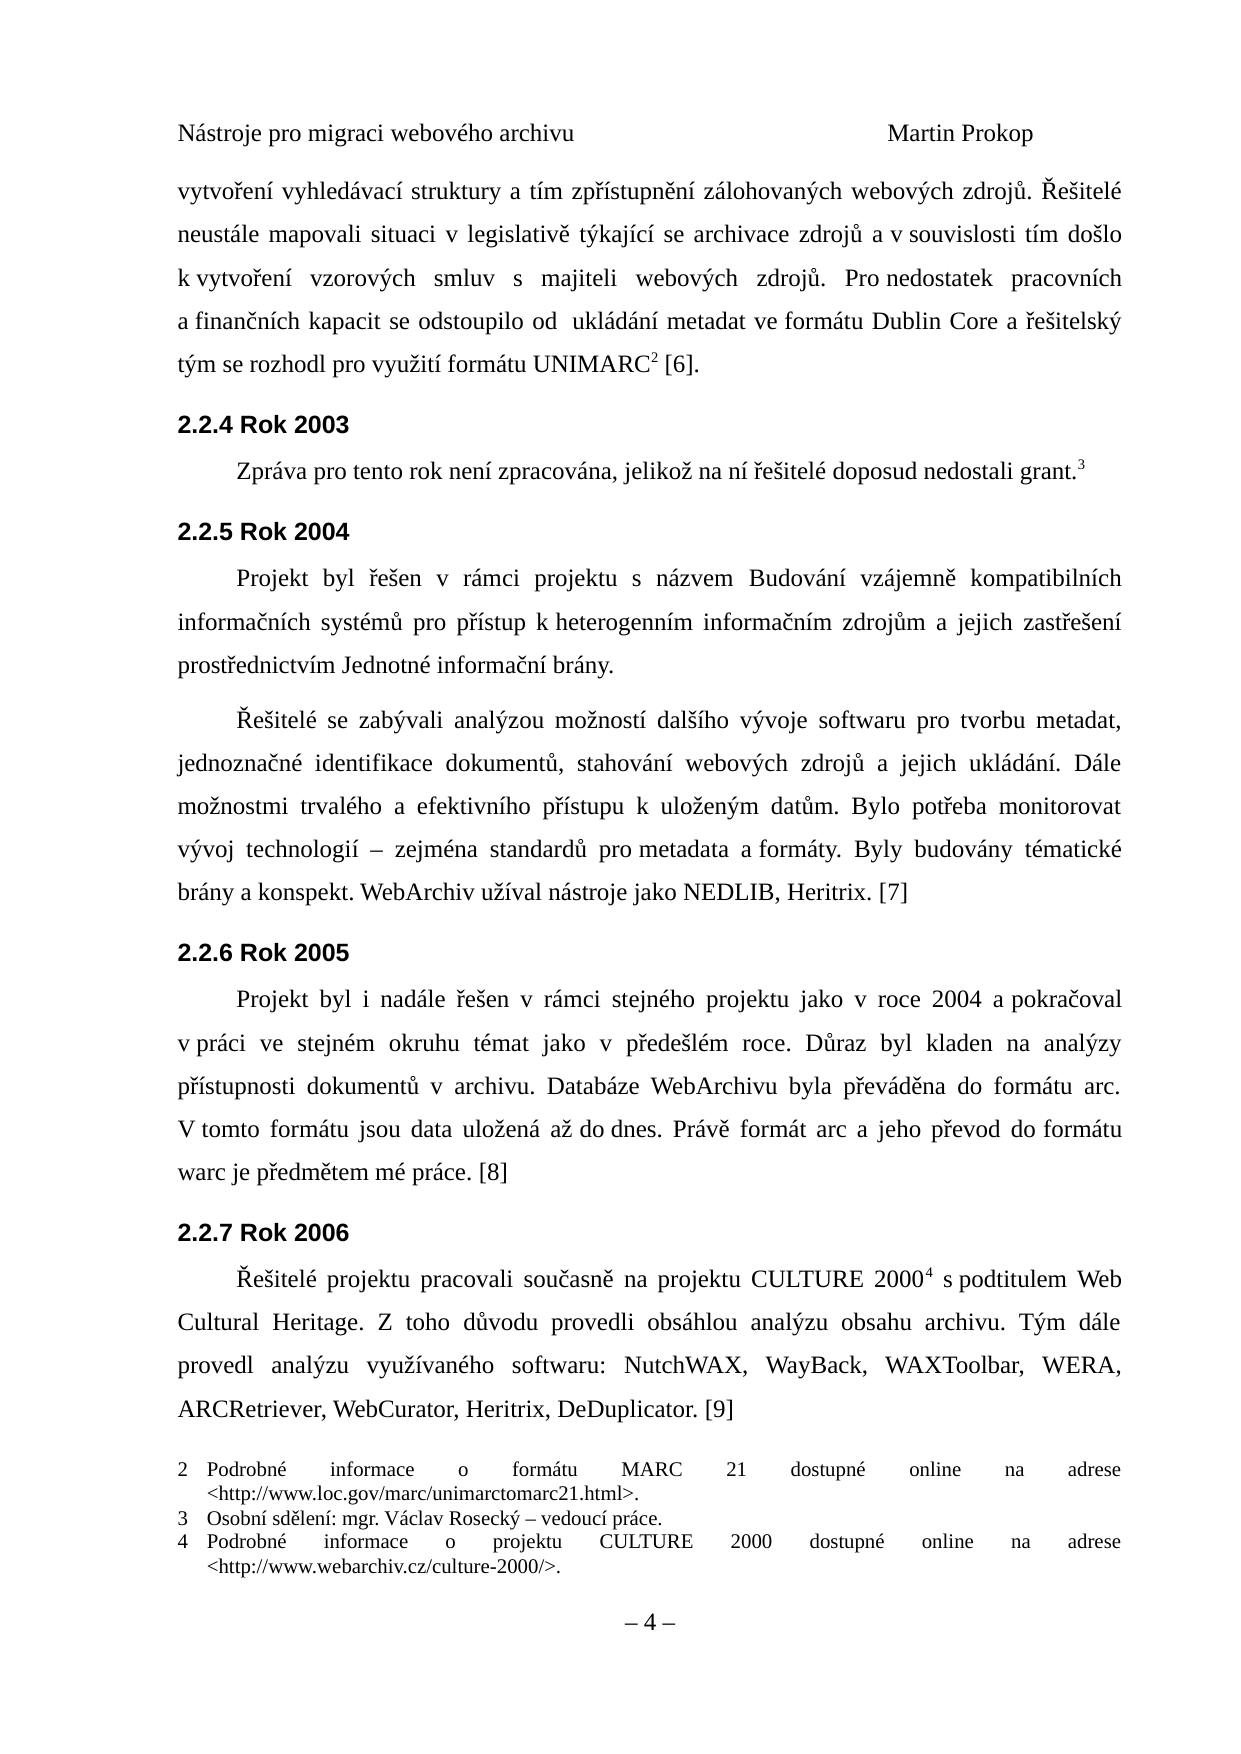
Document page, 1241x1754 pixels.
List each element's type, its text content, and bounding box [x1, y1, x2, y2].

subtitle 2.2.6 Rok 2005 [177, 938, 1122, 967]
text Zpráva pro tento rok není zpracována, jelikož na ní řešitelé doposud nedostali grant. [177, 456, 1122, 485]
text Osobní sdělení: mgr. Václav Rosecký – vedoucí práce. [177, 1505, 1122, 1529]
text vytvoření vyhledávací struktury a tím zpřístupnění zálohovaných webových zdrojů. Řešitelé neustále mapovali situaci v legislativě týkající se archivace zdrojů a v souvislosti tím došlo k vytvoření vzorových smluv s majiteli webových zdrojů. Pro nedostatek pracovních a finančních kapacit se odstoupilo od ukládání metadat ve formátu Dublin Core a řešitelský tým se rozhodl pro využití formátu UNIMARC [6]. [177, 176, 1122, 378]
text Řešitelé se zabývali analýzou možností dalšího vývoje softwaru pro tvorbu metadat, jednoznačné identifikace dokumentů, stahování webových zdrojů a jejich ukládání. Dále možnostmi trvalého a efektivního přístupu k uloženým datům. Bylo potřeba monitorovat vývoj technologií – zejména standardů pro metadata a formáty. Byly budovány tématické brány a konspekt. WebArchiv užíval nástroje jako NEDLIB, Heritrix. [7] [177, 705, 1122, 906]
text Podrobné informace o formátu MARC 21 dostupné online na adrese <http://www.loc.gov/marc/unimarctomarc21.html>. [177, 1457, 1122, 1505]
text Řešitelé projektu pracovali současně na projektu CULTURE 2000 s podtitulem Web Cultural Heritage. Z toho důvodu provedli obsáhlou analýzu obsahu archivu. Tým dále provedl analýzu využívaného softwaru: NutchWAX, WayBack, WAXToolbar, WERA, ARCRetriever, WebCurator, Heritrix, DeDuplicator. [9] [177, 1264, 1122, 1422]
text Podrobné informace o projektu CULTURE 2000 dostupné online na adrese <http://www.webarchiv.cz/culture-2000/>. [177, 1529, 1122, 1578]
text Projekt byl i nadále řešen v rámci stejného projektu jako v roce 2004 a pokračoval v práci ve stejném okruhu témat jako v předešlém roce. Důraz byl kladen na analýzy přístupnosti dokumentů v archivu. Databáze WebArchivu byla převáděna do formátu arc. V tomto formátu jsou data uložená až do dnes. Právě formát arc a jeho převod do formátu warc je předmětem mé práce. [8] [177, 984, 1122, 1186]
subtitle 2.2.4 Rok 2003 [177, 410, 1122, 438]
subtitle 2.2.5 Rok 2004 [177, 517, 1122, 546]
subtitle 2.2.7 Rok 2006 [177, 1218, 1122, 1247]
text Projekt byl řešen v rámci projektu s názvem Budování vzájemně kompatibilních informačních systémů pro přístup k heterogenním informačním zdrojům a jejich zastřešení prostřednictvím Jednotné informační brány. [177, 563, 1122, 678]
